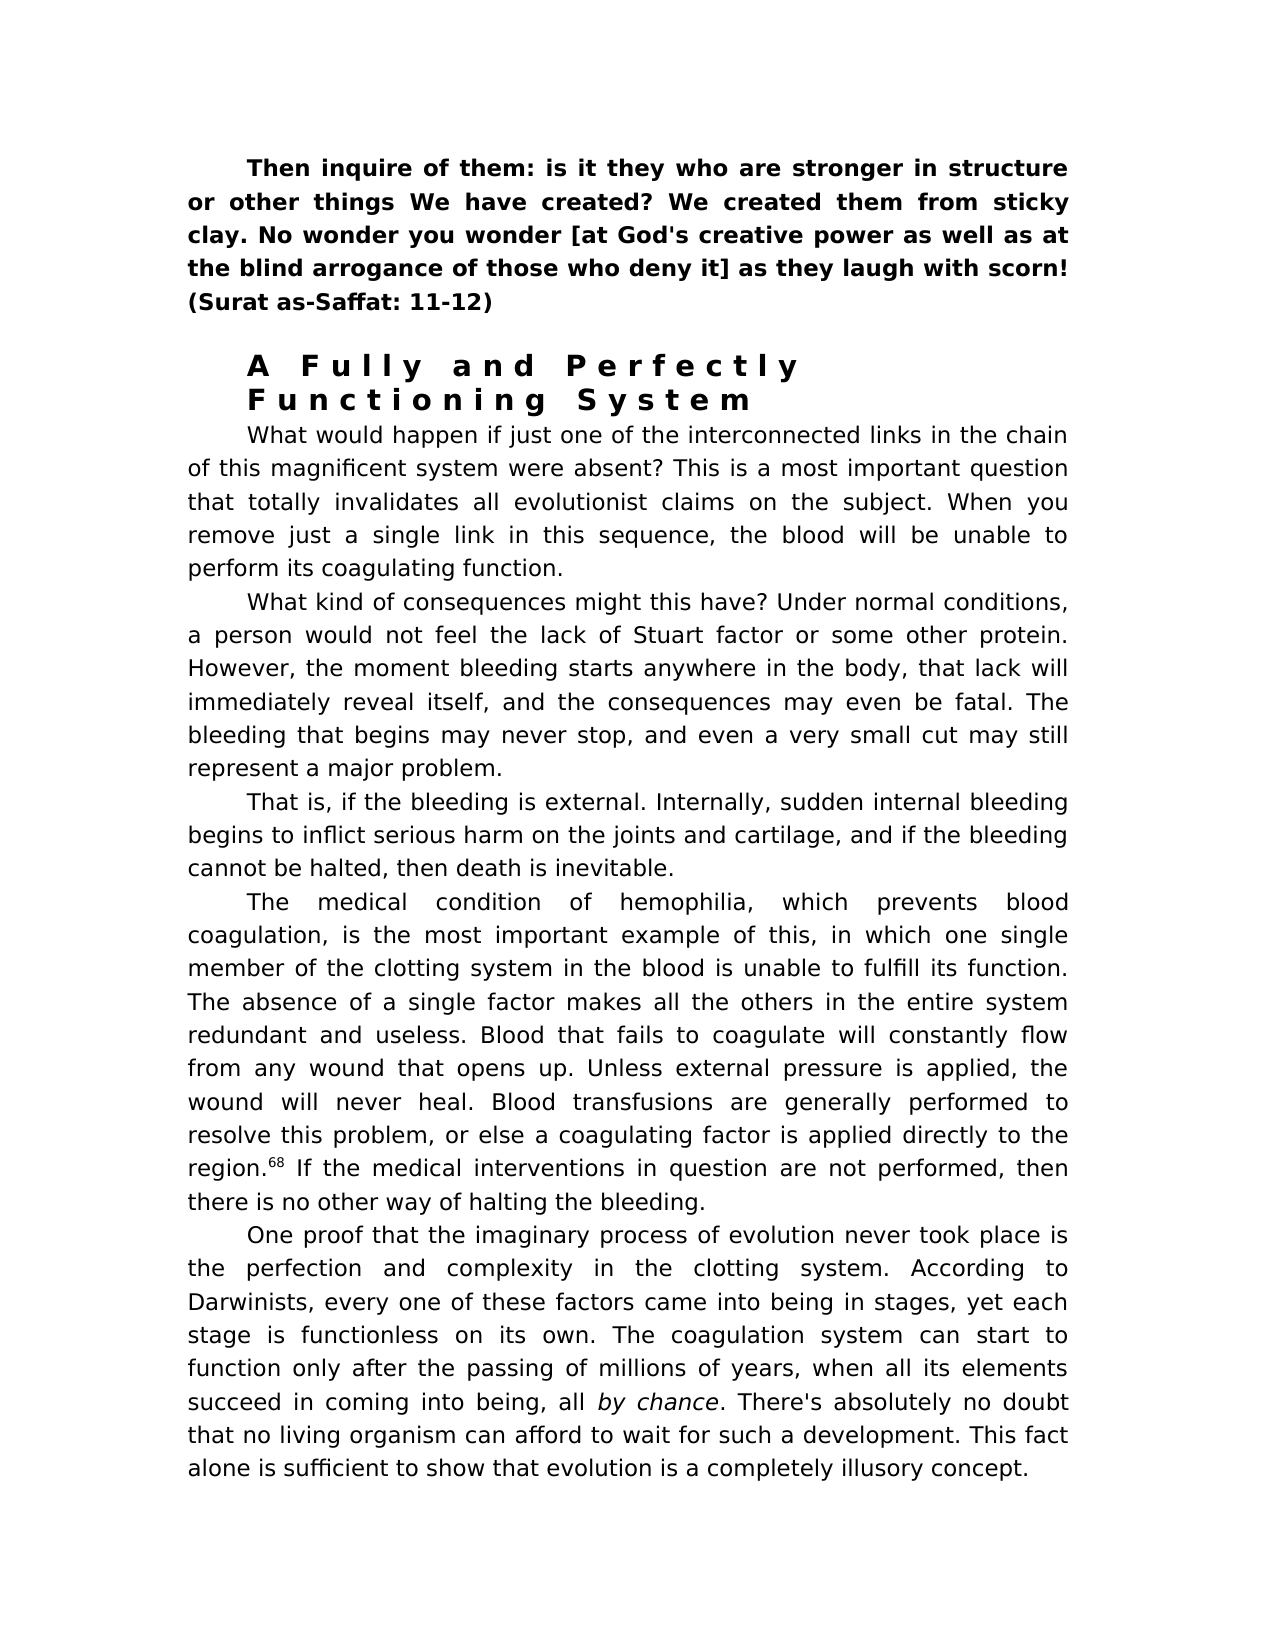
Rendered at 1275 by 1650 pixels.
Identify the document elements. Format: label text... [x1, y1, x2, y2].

text A Fully and Perfectly [187, 350, 1070, 383]
text The medical condition of hemophilia, which prevents blood coagulation, is the most important example of this, in which one single member of the clotting system in the blood is unable to fulfill its function. The absence of a single factor makes all the others in the entire system redundant and useless. Blood that fails to coagulate will constantly flow from any wound that opens up. Unless external pressure is applied, the wound will never heal. Blood transfusions are generally performed to resolve this problem, or else a coagulating factor is applied directly to the region.68 If the medical interventions in question are not performed, then there is no other way of halting the bleeding. [187, 883, 1070, 1217]
text Then inquire of them: is it they who are stronger in structure or other things We have created? We created them from sticky clay. No wonder you wonder [at God's creative power as well as at the blind arrogance of those who deny it] as they laugh with scorn! (Surat as-Saffat: 11-12) [187, 150, 1070, 317]
text That is, if the bleeding is external. Internally, sudden internal bleeding begins to inflict serious harm on the joints and cartilage, and if the bleeding cannot be halted, then death is inevitable. [187, 783, 1070, 883]
text What would happen if just one of the interconnected links in the chain of this magnificent system were absent? This is a most important question that totally invalidates all evolutionist claims on the subject. When you remove just a single link in this sequence, the blood will be unable to perform its coagulating function. [187, 417, 1070, 583]
text One proof that the imaginary process of evolution never took place is the perfection and complexity in the clotting system. According to Darwinists, every one of these factors came into being in stages, yet each stage is functionless on its own. The coagulation system can start to function only after the passing of millions of years, when all its elements succeed in coming into being, all by chance. There's absolutely no doubt that no living organism can afford to wait for such a development. This fact alone is sufficient to show that evolution is a completely illusory concept. [187, 1217, 1070, 1483]
text Functioning System [187, 383, 1070, 417]
text What kind of consequences might this have? Under normal conditions, a person would not feel the lack of Stuart factor or some other protein. However, the moment bleeding starts anywhere in the body, that lack will immediately reveal itself, and the consequences may even be fatal. The bleeding that begins may never stop, and even a very small cut may still represent a major problem. [187, 583, 1070, 783]
